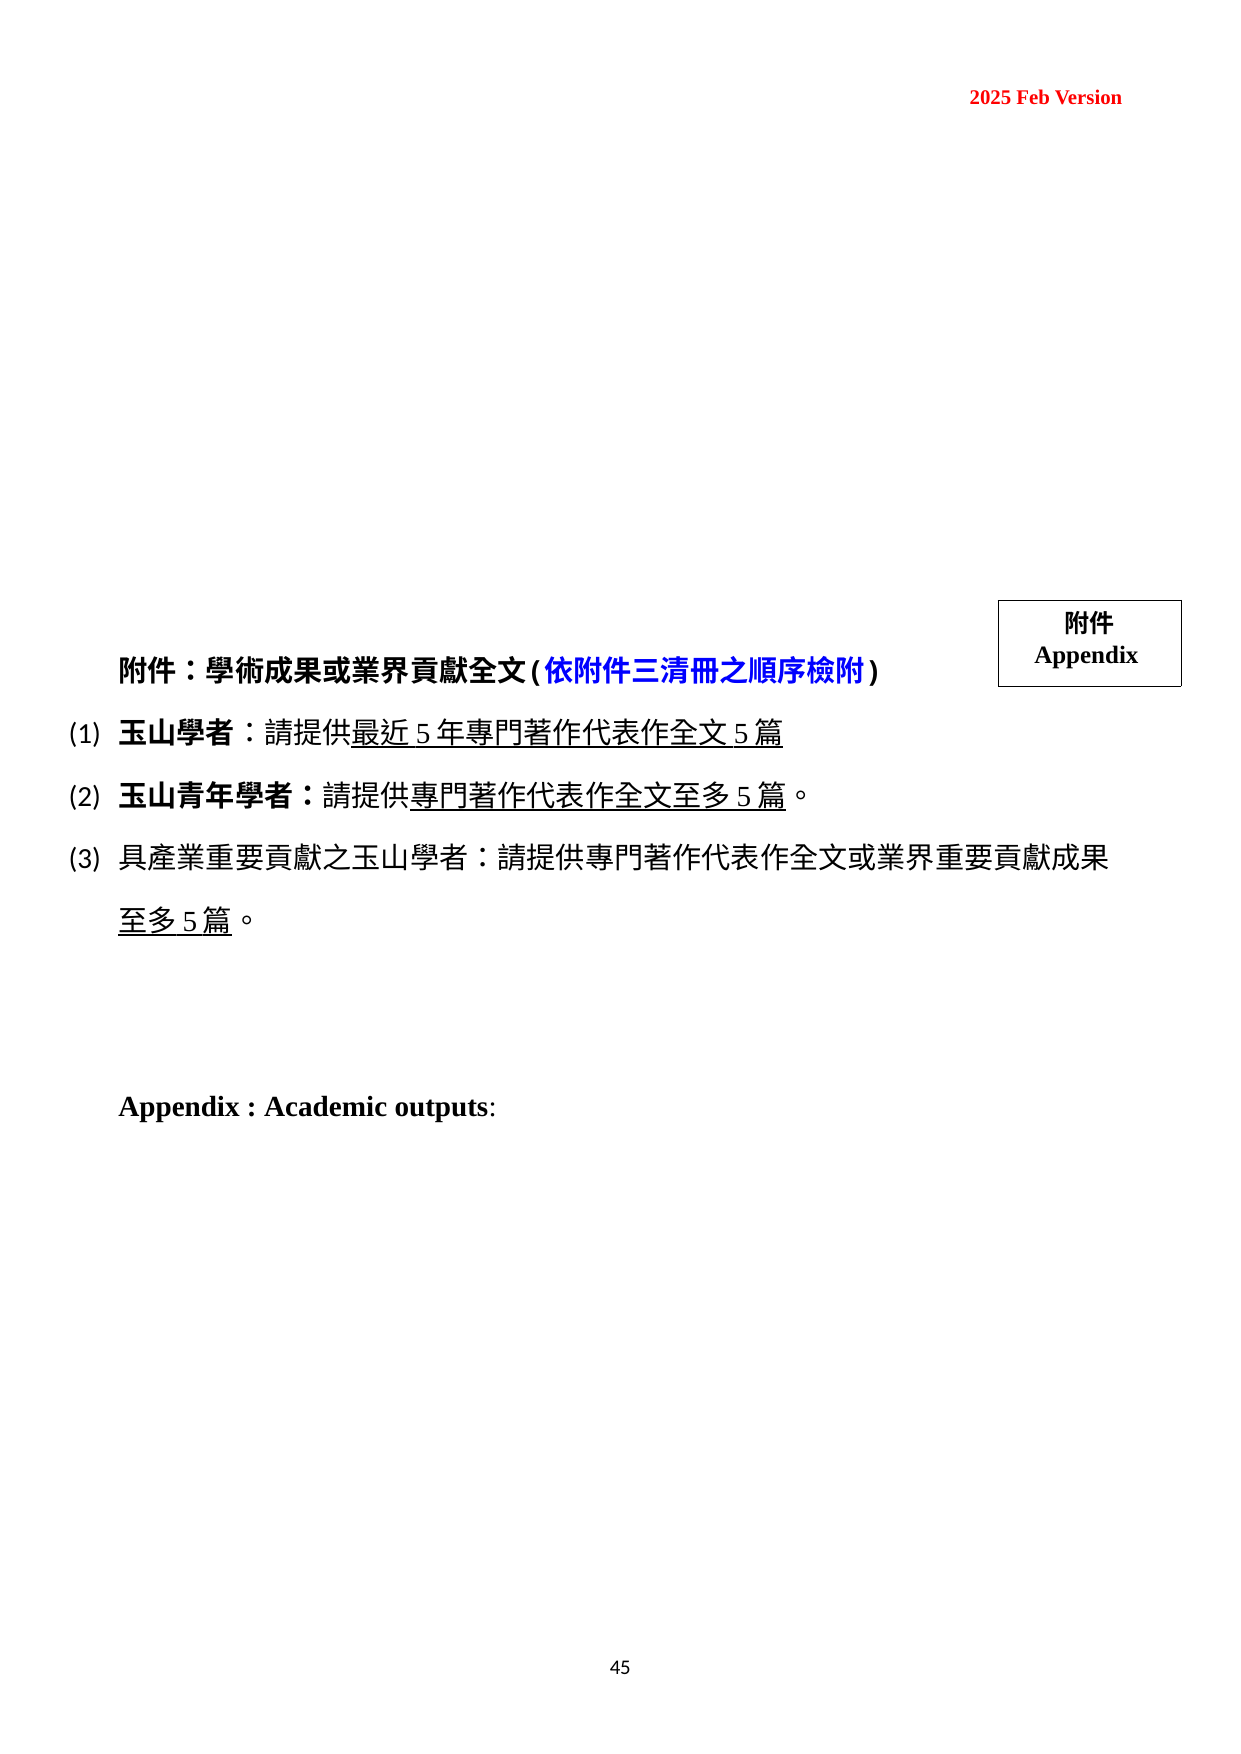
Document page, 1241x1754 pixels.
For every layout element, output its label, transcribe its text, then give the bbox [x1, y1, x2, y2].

text Appendix : Academic outputs: [118, 1064, 1122, 1127]
list 玉山學者：請提供最近5年專門著作代表作全文5篇 [68, 689, 1122, 752]
text 附件：學術成果或業界貢獻全文(依附件三清冊之順序檢附) [118, 627, 1122, 689]
list 玉山青年學者：請提供專門著作代表作全文至多5篇。 [68, 752, 1122, 814]
list 具產業重要貢獻之玉山學者：請提供專門著作代表作全文或業界重要貢獻成果至多5篇。 [68, 814, 1122, 939]
text Appendix [1013, 639, 1166, 670]
text 附件 [1013, 607, 1166, 639]
